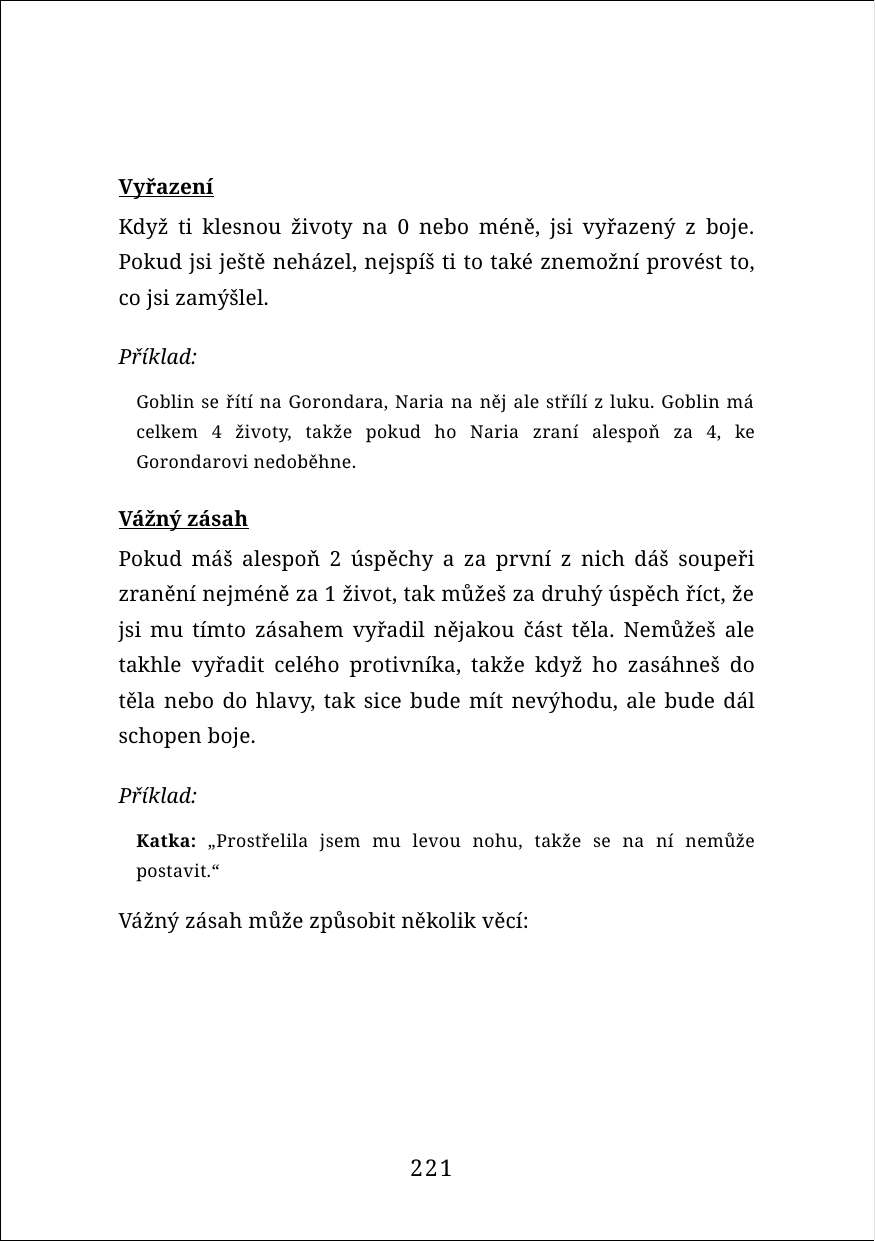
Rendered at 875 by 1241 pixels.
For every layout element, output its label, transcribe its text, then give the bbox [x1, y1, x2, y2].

text Vážný zásah může způsobit několik věcí: [118, 906, 756, 934]
text Příklad: [118, 342, 756, 371]
text Pokud máš alespoň 2 úspěchy a za první z nich dáš soupeři zranění nejméně za 1 život, tak můžeš za druhý úspěch říct, že jsi mu tímto zásahem vyřadil nějakou část těla. Nemůžeš ale takhle vyřadit celého protivníka, takže když ho zasáhneš do těla nebo do hlavy, tak sice bude mít nevýhodu, ale bude dál schopen boje. [118, 544, 756, 750]
text Katka: „Prostřelila jsem mu levou nohu, takže se na ní nemůže postavit.“ [136, 828, 756, 882]
text Goblin se řítí na Gorondara, Naria na něj ale střílí z luku. Goblin má celkem 4 životy, takže pokud ho Naria zraní alespoň za 4, ke Gorondarovi nedoběhne. [136, 389, 756, 474]
text Když ti klesnou životy na 0 nebo méně, jsi vyřazený z boje. Pokud jsi ještě neházel, nejspíš ti to také znemožní provést to, co jsi zamýšlel. [118, 212, 756, 311]
subtitle Vyřazení [118, 172, 756, 200]
text Příklad: [118, 781, 756, 809]
subtitle Vážný zásah [118, 504, 756, 532]
